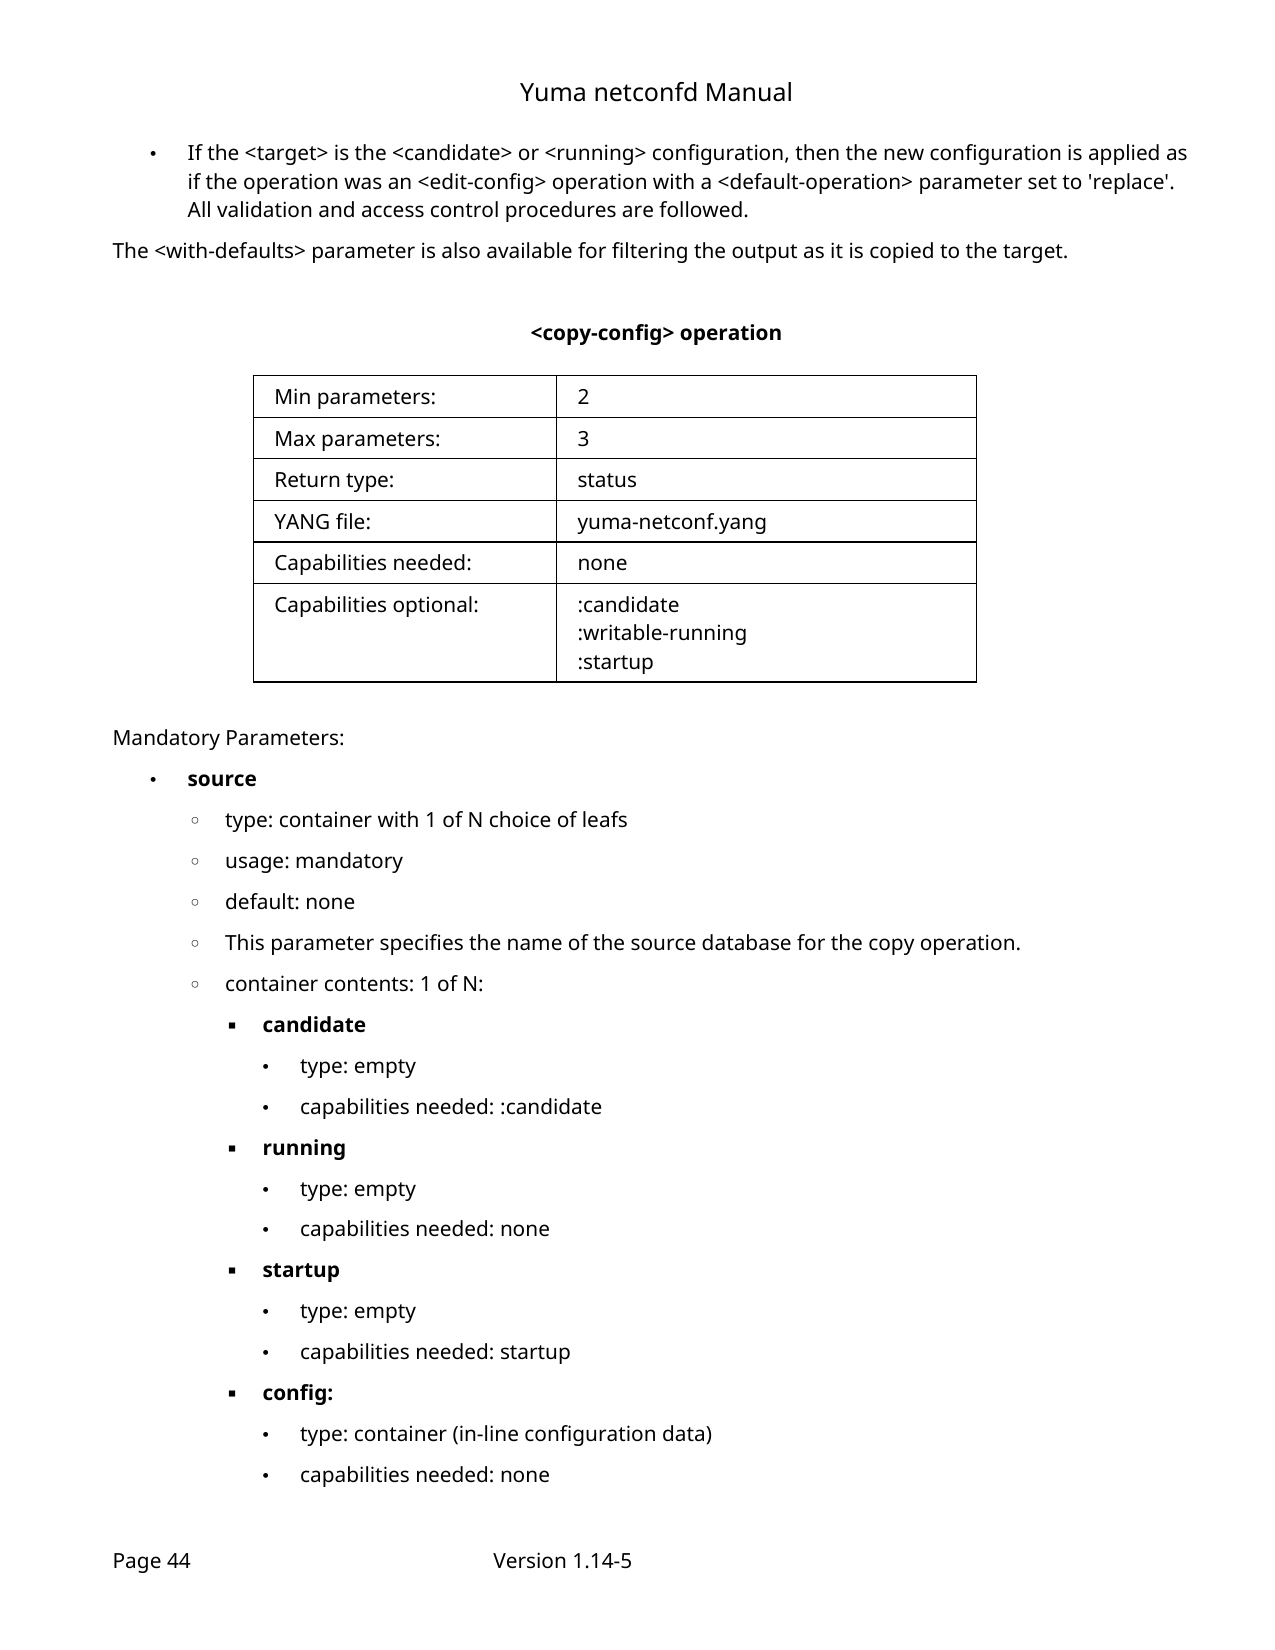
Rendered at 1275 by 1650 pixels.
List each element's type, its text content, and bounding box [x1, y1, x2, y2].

list usage: mandatory [187, 846, 1200, 874]
list startup [225, 1256, 1200, 1284]
list config: [225, 1378, 1200, 1407]
list capabilities needed: none [262, 1214, 1200, 1243]
list capabilities needed: none [262, 1460, 1200, 1489]
list type: empty [262, 1174, 1200, 1202]
list type: empty [262, 1296, 1200, 1325]
table_cell none [557, 543, 976, 583]
list container contents: 1 of N: [187, 969, 1200, 997]
list source [150, 764, 1200, 793]
list This parameter specifies the name of the source database for the copy operation. [187, 928, 1200, 956]
list type: container with 1 of N choice of leafs [187, 805, 1200, 834]
list capabilities needed: startup [262, 1337, 1200, 1366]
table_cell yuma-netconf.yang [557, 501, 976, 541]
text The <with-defaults> parameter is also available for filtering the output as it is copied to the target. [112, 236, 1200, 265]
list default: none [187, 887, 1200, 916]
list If the <target> is the <candidate> or <running> configuration, then the new configuration is applied as if the operation was an <edit-config> operation with a <default-operation> parameter set to 'replace'. All validation and access control procedures are followed. [150, 138, 1200, 224]
text Mandatory Parameters: [112, 723, 1200, 752]
list capabilities needed: :candidate [262, 1092, 1200, 1120]
table_cell status [557, 459, 976, 500]
list type: empty [262, 1051, 1200, 1079]
list running [225, 1133, 1200, 1161]
table_header Min parameters: [254, 376, 556, 417]
list candidate [225, 1010, 1200, 1038]
table_cell 3 [557, 418, 976, 458]
table_header 2 [557, 376, 976, 417]
table_cell YANG file: [254, 501, 556, 541]
table_cell Max parameters: [254, 418, 556, 458]
table_cell Return type: [254, 459, 556, 500]
table_cell Capabilities optional: [254, 584, 556, 681]
subtitle <copy-config> operation [127, 318, 1185, 347]
table_cell Capabilities needed: [254, 543, 556, 583]
table_cell :candidate :writable-running :startup [557, 584, 976, 681]
list type: container (in-line configuration data) [262, 1419, 1200, 1448]
